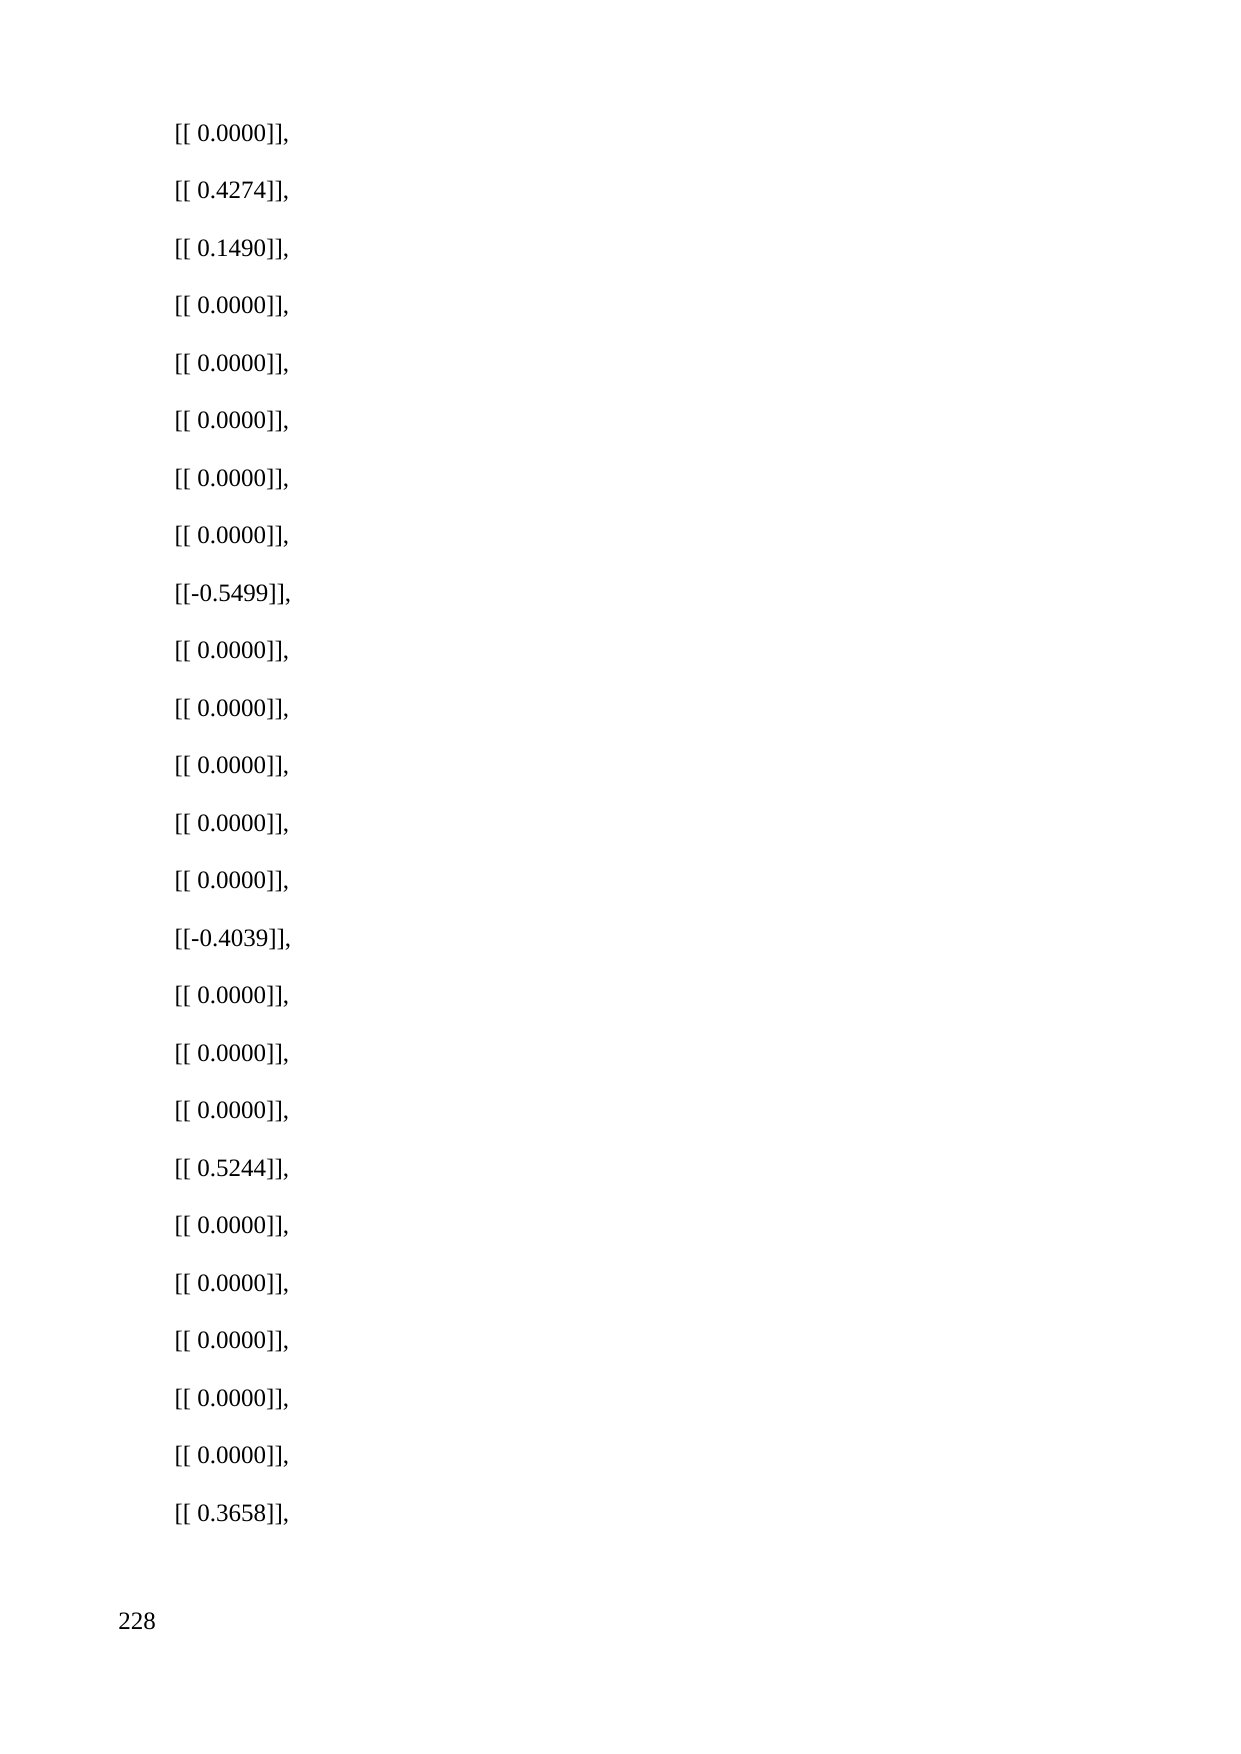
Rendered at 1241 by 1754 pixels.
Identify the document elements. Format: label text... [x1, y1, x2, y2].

text [[ 0.0000]], [118, 1326, 1122, 1354]
text [[ 0.0000]], [118, 981, 1122, 1009]
text [[ 0.0000]], [118, 521, 1122, 549]
text [[ 0.0000]], [118, 693, 1122, 722]
text [[ 0.0000]], [118, 866, 1122, 894]
text [[ 0.0000]], [118, 1441, 1122, 1469]
text [[ 0.0000]], [118, 118, 1122, 147]
text [[ 0.0000]], [118, 406, 1122, 434]
text [[ 0.0000]], [118, 1383, 1122, 1412]
text [[ 0.0000]], [118, 1268, 1122, 1297]
text [[-0.5499]], [118, 578, 1122, 607]
text [[ 0.4274]], [118, 176, 1122, 204]
text [[ 0.0000]], [118, 1038, 1122, 1067]
text [[ 0.0000]], [118, 808, 1122, 837]
text [[ 0.0000]], [118, 1211, 1122, 1239]
text [[ 0.0000]], [118, 751, 1122, 779]
text [[ 0.3658]], [118, 1498, 1122, 1527]
text [[ 0.0000]], [118, 463, 1122, 492]
text [[ 0.0000]], [118, 348, 1122, 377]
text [[ 0.5244]], [118, 1153, 1122, 1182]
text [[ 0.0000]], [118, 1096, 1122, 1124]
text [[-0.4039]], [118, 923, 1122, 952]
text [[ 0.0000]], [118, 291, 1122, 319]
text [[ 0.0000]], [118, 636, 1122, 664]
text [[ 0.1490]], [118, 233, 1122, 262]
